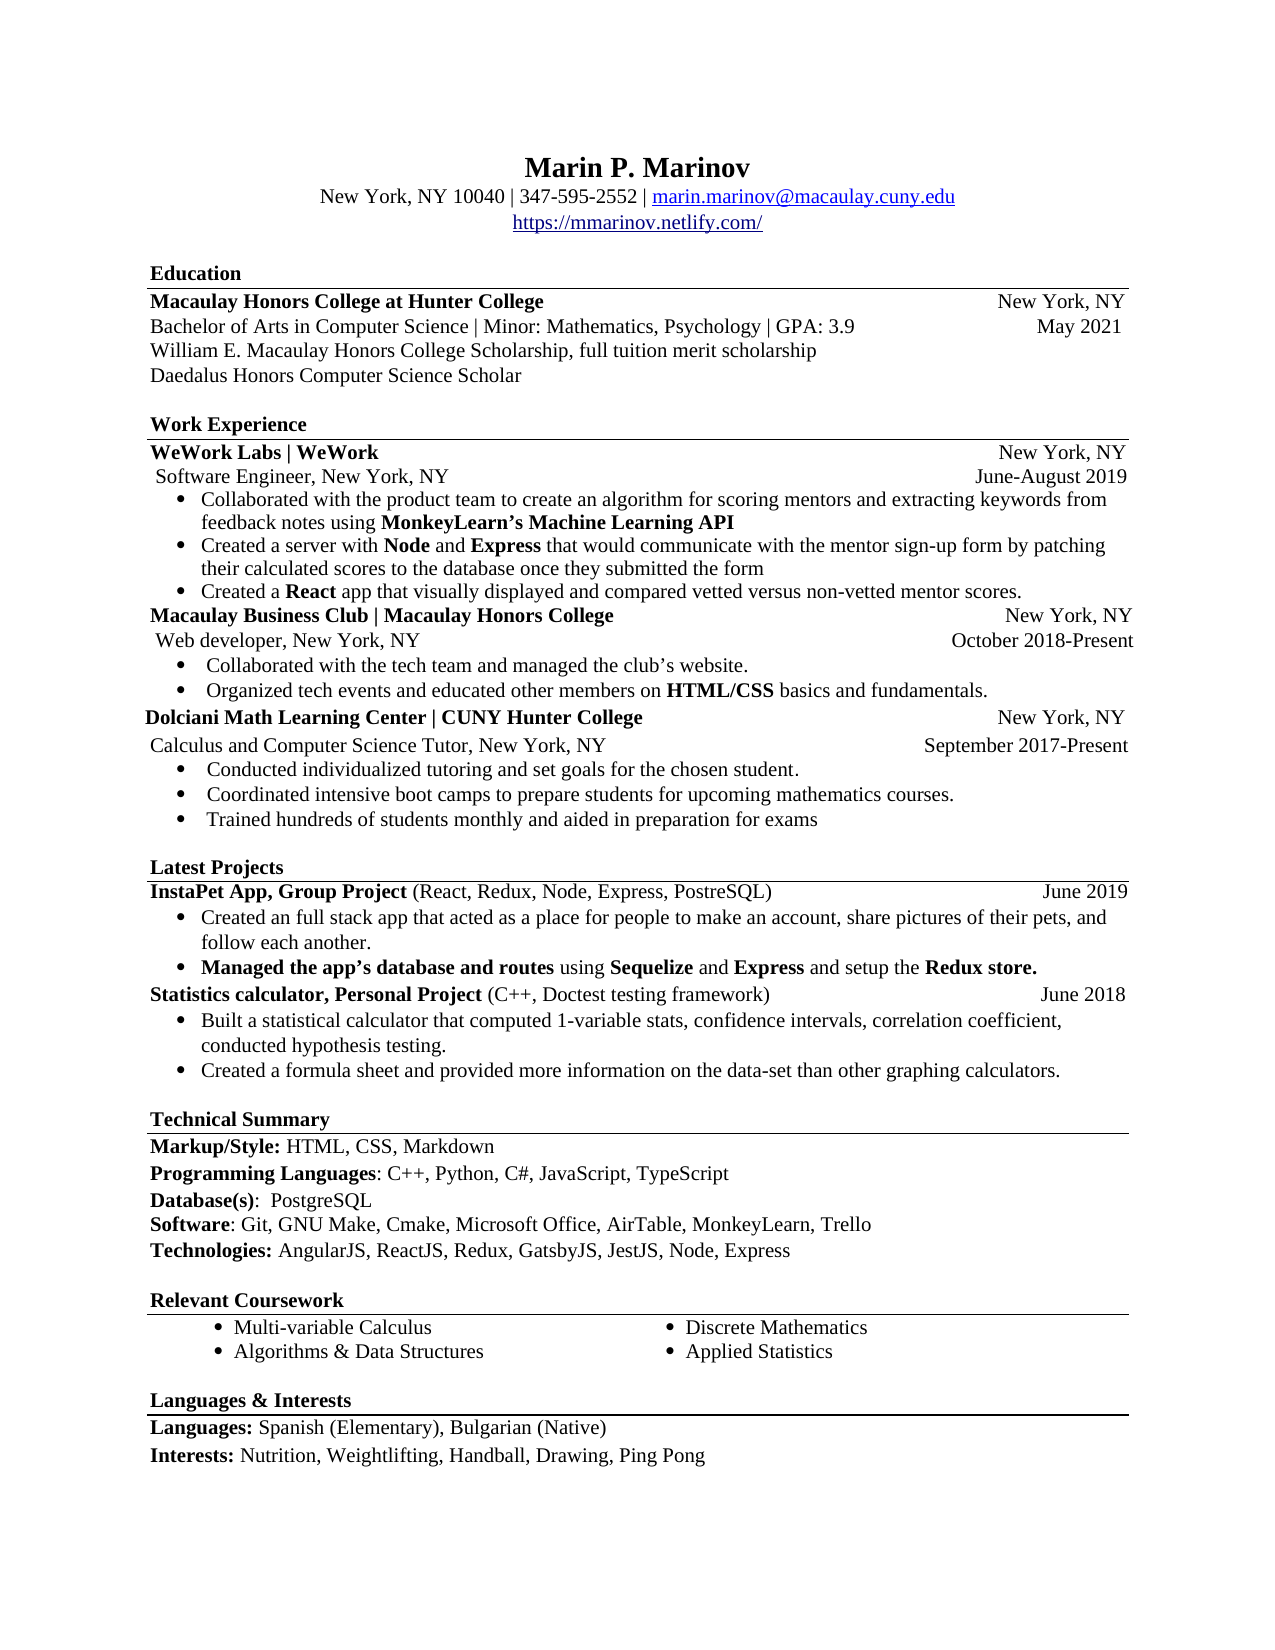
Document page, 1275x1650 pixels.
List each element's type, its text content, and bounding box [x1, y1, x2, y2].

text Macaulay Honors College at Hunter College New York, NY Bachelor of Arts in Computer Science | Minor: Mathematics, Psychology | GPA: 3.9 May 2021 [150, 288, 1129, 338]
text Marin P. Marinov [519, 150, 755, 183]
list Created a server with Node and Express that would communicate with the mentor sign-up form by patching their calculated scores to the database once they submitted the form [177, 534, 1137, 580]
text Database(s): PostgreSQL [150, 1187, 1137, 1212]
text Relevant Coursework [150, 1288, 1137, 1312]
text Web developer, New York, NY October 2018-Present [139, 629, 1137, 652]
text  Multi-variable Calculus  Discrete Mathematics [139, 1315, 1137, 1339]
text WeWork Labs | WeWork New York, NY [139, 439, 1129, 464]
text Languages & Interests [139, 1388, 1137, 1412]
text Interests: Nutrition, Weightlifting, Handball, Drawing, Ping Pong [150, 1443, 1137, 1467]
text Daedalus Honors Computer Science Scholar [150, 362, 1137, 387]
list Built a statistical calculator that computed 1-variable stats, confidence intervals, correlation coefficient, conducted hypothesis testing. [177, 1008, 1137, 1058]
text Markup/Style: HTML, CSS, Markdown [150, 1134, 1137, 1158]
text New York, NY 10040 | 347-595-2552 | marin.marinov@macaulay.cuny.edu [302, 184, 973, 209]
list Collaborated with the tech team and managed the club’s website. [177, 654, 1137, 677]
text Languages: Spanish (Elementary), Bulgarian (Native) [150, 1415, 1137, 1439]
text Work Experience [150, 412, 1137, 436]
text Technologies: AngularJS, ReactJS, Redux, GatsbyJS, JestJS, Node, Express [150, 1237, 1137, 1262]
list Trained hundreds of students monthly and aided in preparation for exams [177, 807, 1137, 831]
list Created a formula sheet and provided more information on the data-set than other graphing calculators. [177, 1058, 1137, 1083]
list Created an full stack app that acted as a place for people to make an account, share pictures of their pets, and follow each another. [177, 904, 1137, 954]
text https://mmarinov.netlify.com/ [302, 209, 973, 234]
text Statistics calculator, Personal Project (C++, Doctest testing framework) June 2018 [150, 982, 1137, 1006]
list Conducted individualized tutoring and set goals for the chosen student. [177, 757, 1137, 781]
list Created a React app that visually displayed and compared vetted versus non-vetted mentor scores. [177, 580, 1137, 603]
text Programming Languages: C++, Python, C#, JavaScript, TypeScript [150, 1161, 1137, 1185]
text William E. Macaulay Honors College Scholarship, full tuition merit scholarship [150, 338, 1137, 362]
text  Algorithms & Data Structures  Applied Statistics [139, 1339, 867, 1363]
text Education [150, 261, 1137, 285]
text Dolciani Math Learning Center | CUNY Hunter College New York, NY [139, 704, 1129, 729]
text Technical Summary [150, 1107, 1137, 1131]
text Calculus and Computer Science Tutor, New York, NY September 2017-Present [139, 732, 1129, 757]
list Coordinated intensive boot camps to prepare students for upcoming mathematics courses. [177, 782, 1137, 807]
text Latest Projects [150, 855, 1137, 879]
list Organized tech events and educated other members on HTML/CSS basics and fundamentals. [177, 679, 1137, 702]
text Macaulay Business Club | Macaulay Honors College New York, NY [139, 603, 1137, 627]
text Software Engineer, New York, NY June-August 2019 [139, 464, 1129, 488]
list Collaborated with the product team to create an algorithm for scoring mentors and extracting keywords from feedback notes using MonkeyLearn’s Machine Learning API [177, 488, 1137, 534]
list Managed the app’s database and routes using Sequelize and Express and setup the Redux store. [177, 954, 1137, 979]
text InstaPet App, Group Project (React, Redux, Node, Express, PostreSQL) June 2019 [139, 879, 1137, 903]
text Software: Git, GNU Make, Cmake, Microsoft Office, AirTable, MonkeyLearn, Trello [150, 1212, 1137, 1237]
